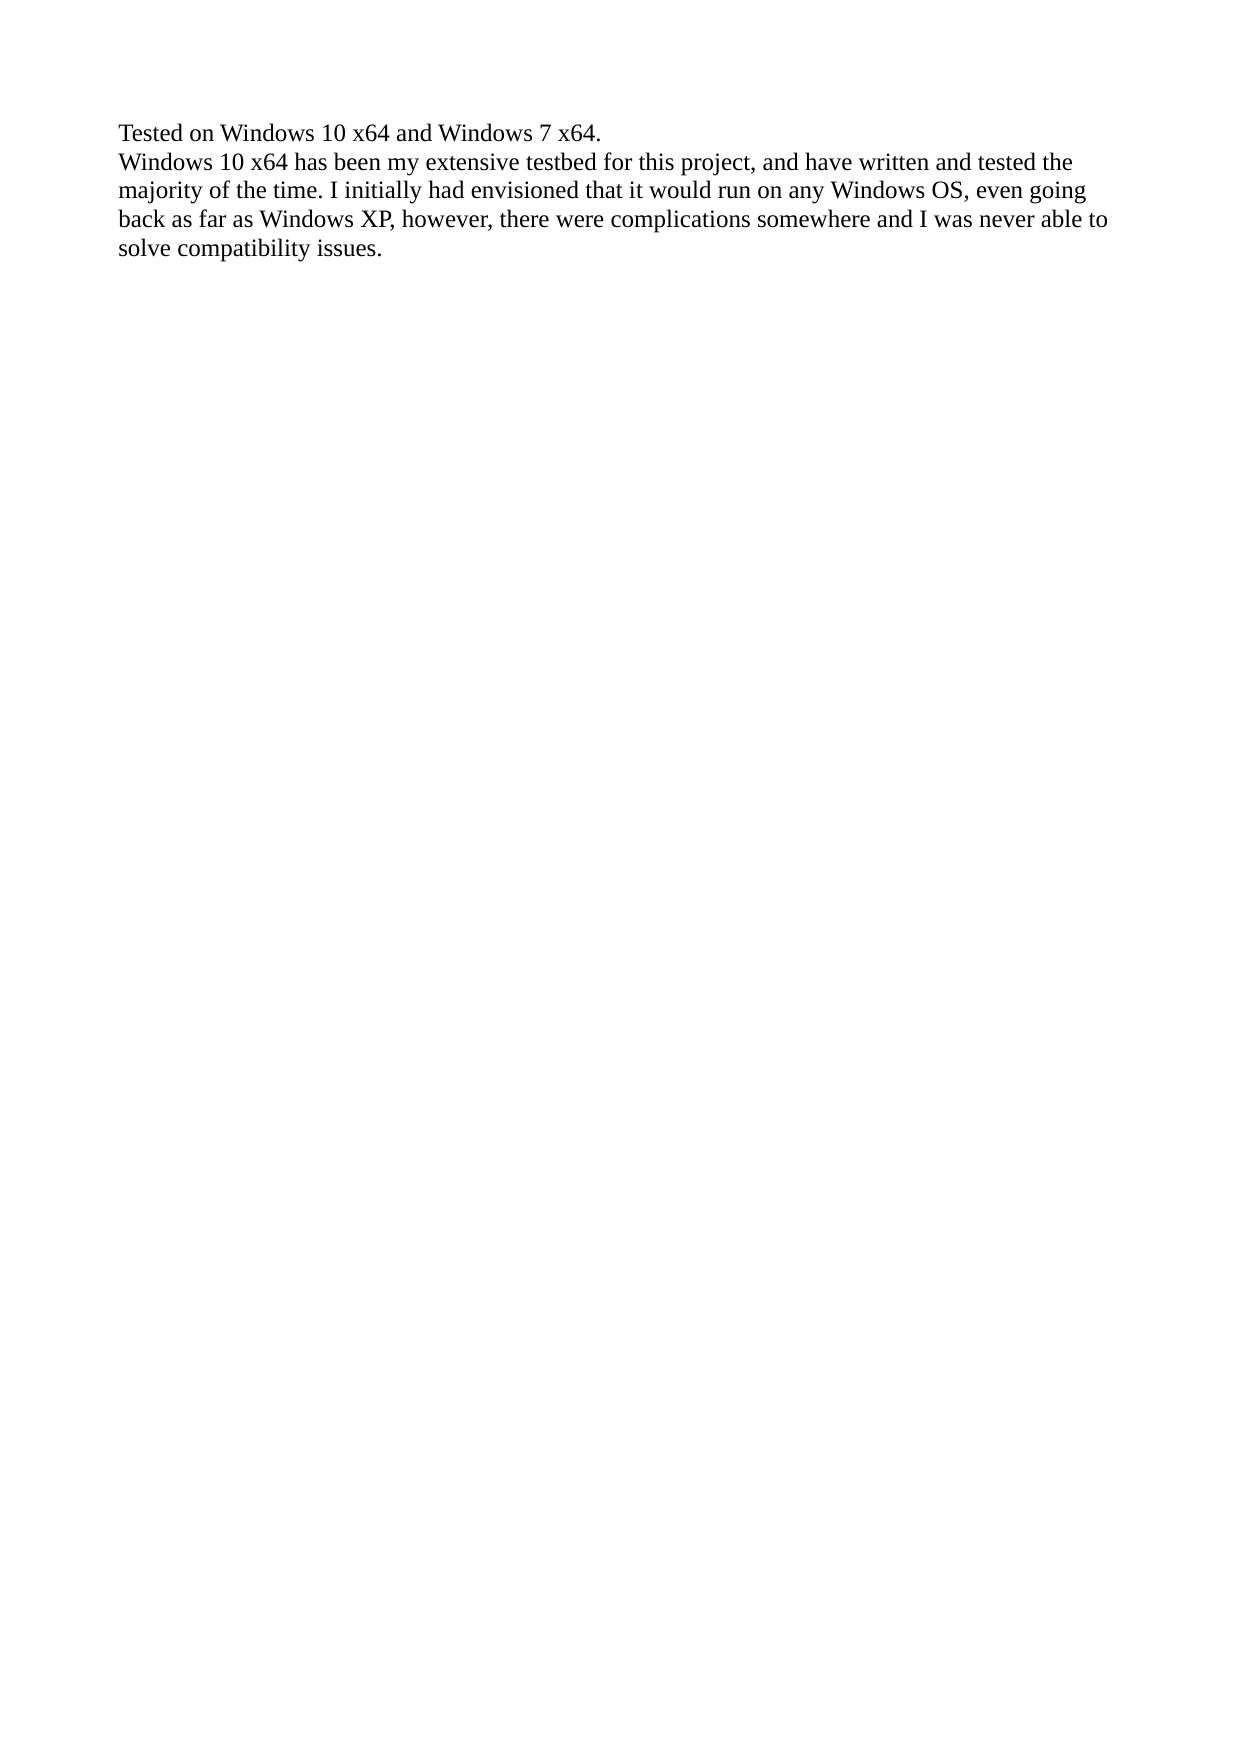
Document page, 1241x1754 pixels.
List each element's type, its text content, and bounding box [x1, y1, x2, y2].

text Windows 10 x64 has been my extensive testbed for this project, and have written and tested the majority of the time. I initially had envisioned that it would run on any Windows OS, even going back as far as Windows XP, however, there were complications somewhere and I was never able to solve compatibility issues. [118, 147, 1122, 262]
text Tested on Windows 10 x64 and Windows 7 x64. [118, 118, 1122, 147]
